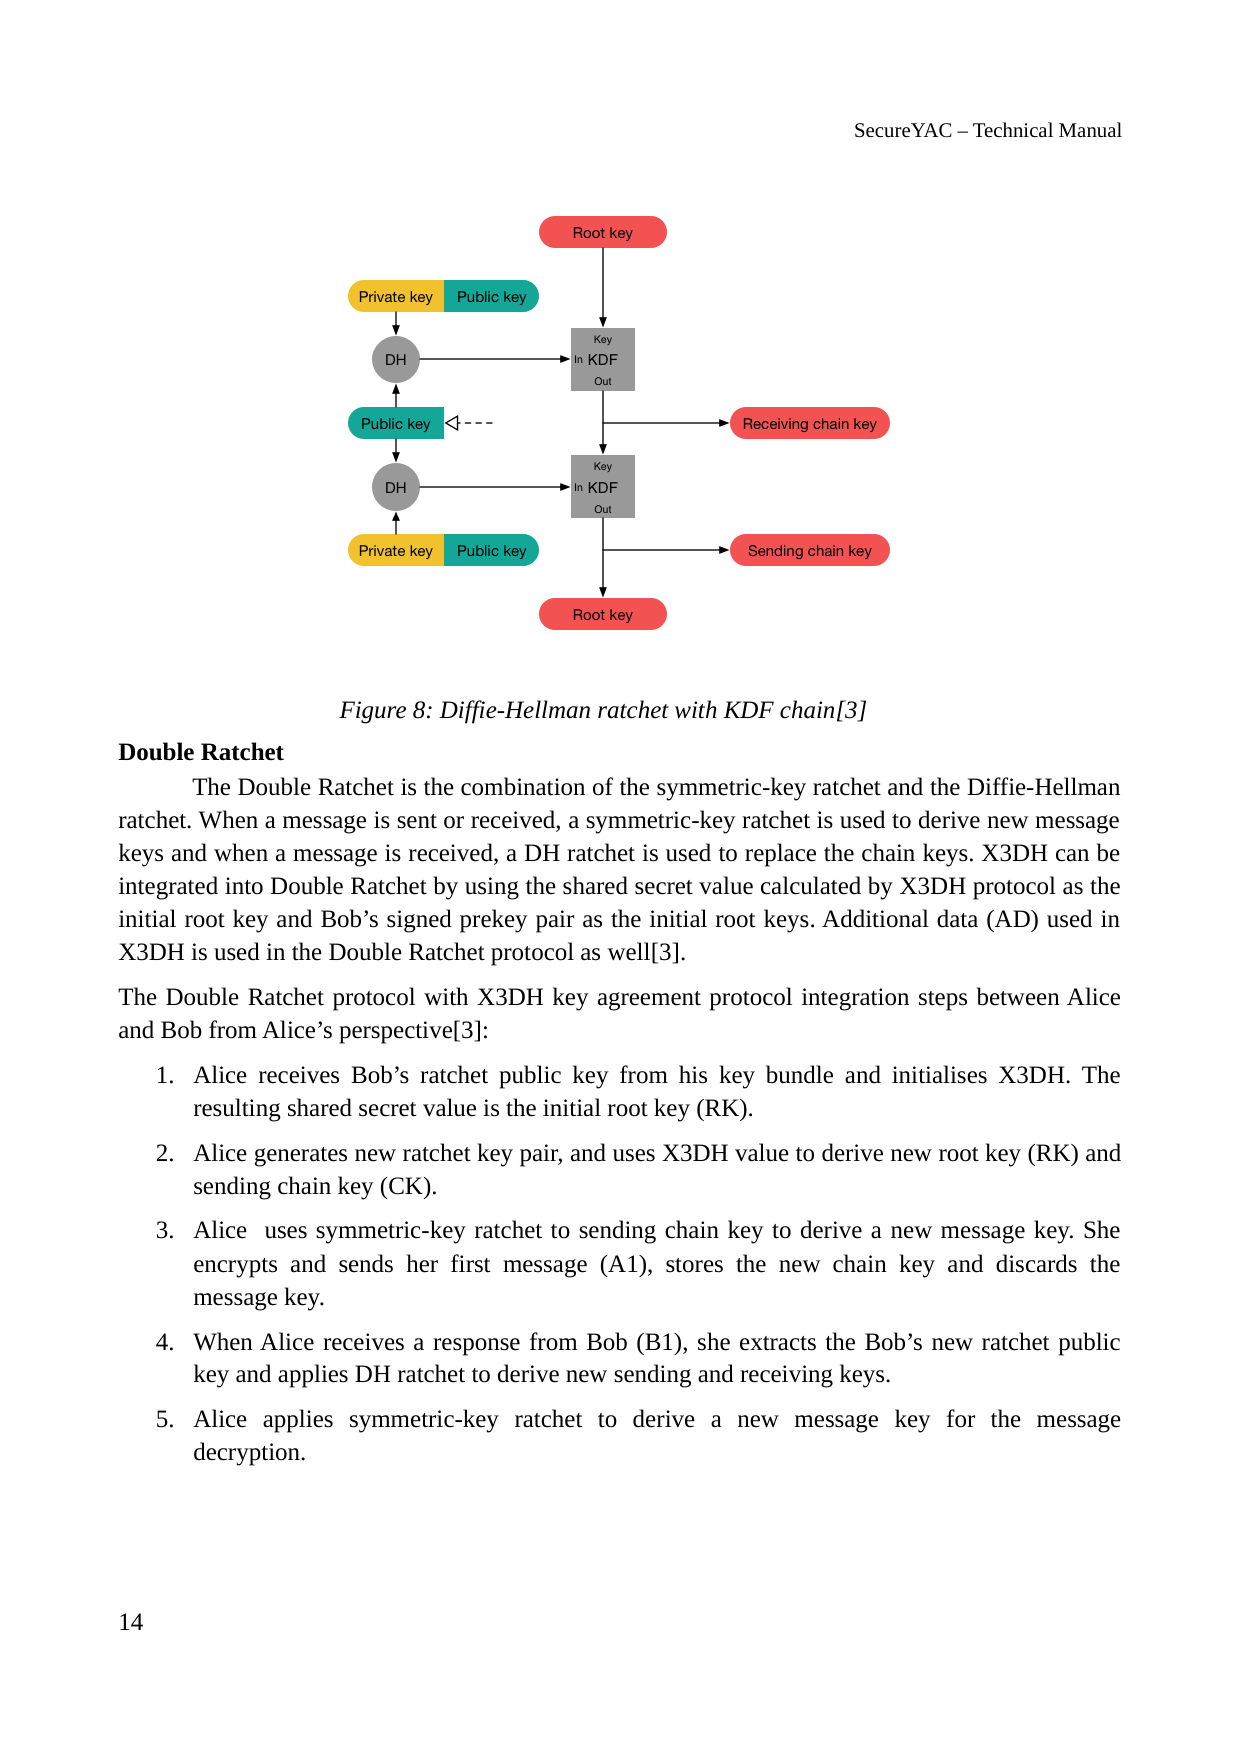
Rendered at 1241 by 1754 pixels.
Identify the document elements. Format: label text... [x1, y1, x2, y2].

text Figure 8: Diffie-Hellman ratchet with KDF chain[3] [339, 683, 901, 724]
text The Double Ratchet is the combination of the symmetric-key ratchet and the Diffie-Hellman ratchet. When a message is sent or received, a symmetric-key ratchet is used to derive new message keys and when a message is received, a DH ratchet is used to replace the chain keys. X3DH can be integrated into Double Ratchet by using the shared secret value calculated by X3DH protocol as the initial root key and Bob’s signed prekey pair as the initial root keys. Additional data (AD) used in X3DH is used in the Double Ratchet protocol as well[3]. [118, 772, 1122, 966]
list Alice applies symmetric-key ratchet to derive a new message key for the message decryption. [156, 1404, 1122, 1466]
picture [339, 184, 902, 683]
list Alice generates new ratchet key pair, and uses X3DH value to derive new root key (RK) and sending chain key (CK). [156, 1138, 1122, 1199]
text The Double Ratchet protocol with X3DH key agreement protocol integration steps between Alice and Bob from Alice’s perspective[3]: [118, 982, 1122, 1044]
list When Alice receives a response from Bob (B1), she extracts the Bob’s new ratchet public key and applies DH ratchet to derive new sending and receiving keys. [156, 1327, 1122, 1388]
list Alice receives Bob’s ratchet public key from his key bundle and initialises X3DH. The resulting shared secret value is the initial root key (RK). [156, 1060, 1122, 1122]
subtitle Double Ratchet [118, 737, 1122, 765]
list Alice uses symmetric-key ratchet to sending chain key to derive a new message key. She encrypts and sends her first message (A1), stores the new chain key and discards the message key. [156, 1216, 1122, 1310]
